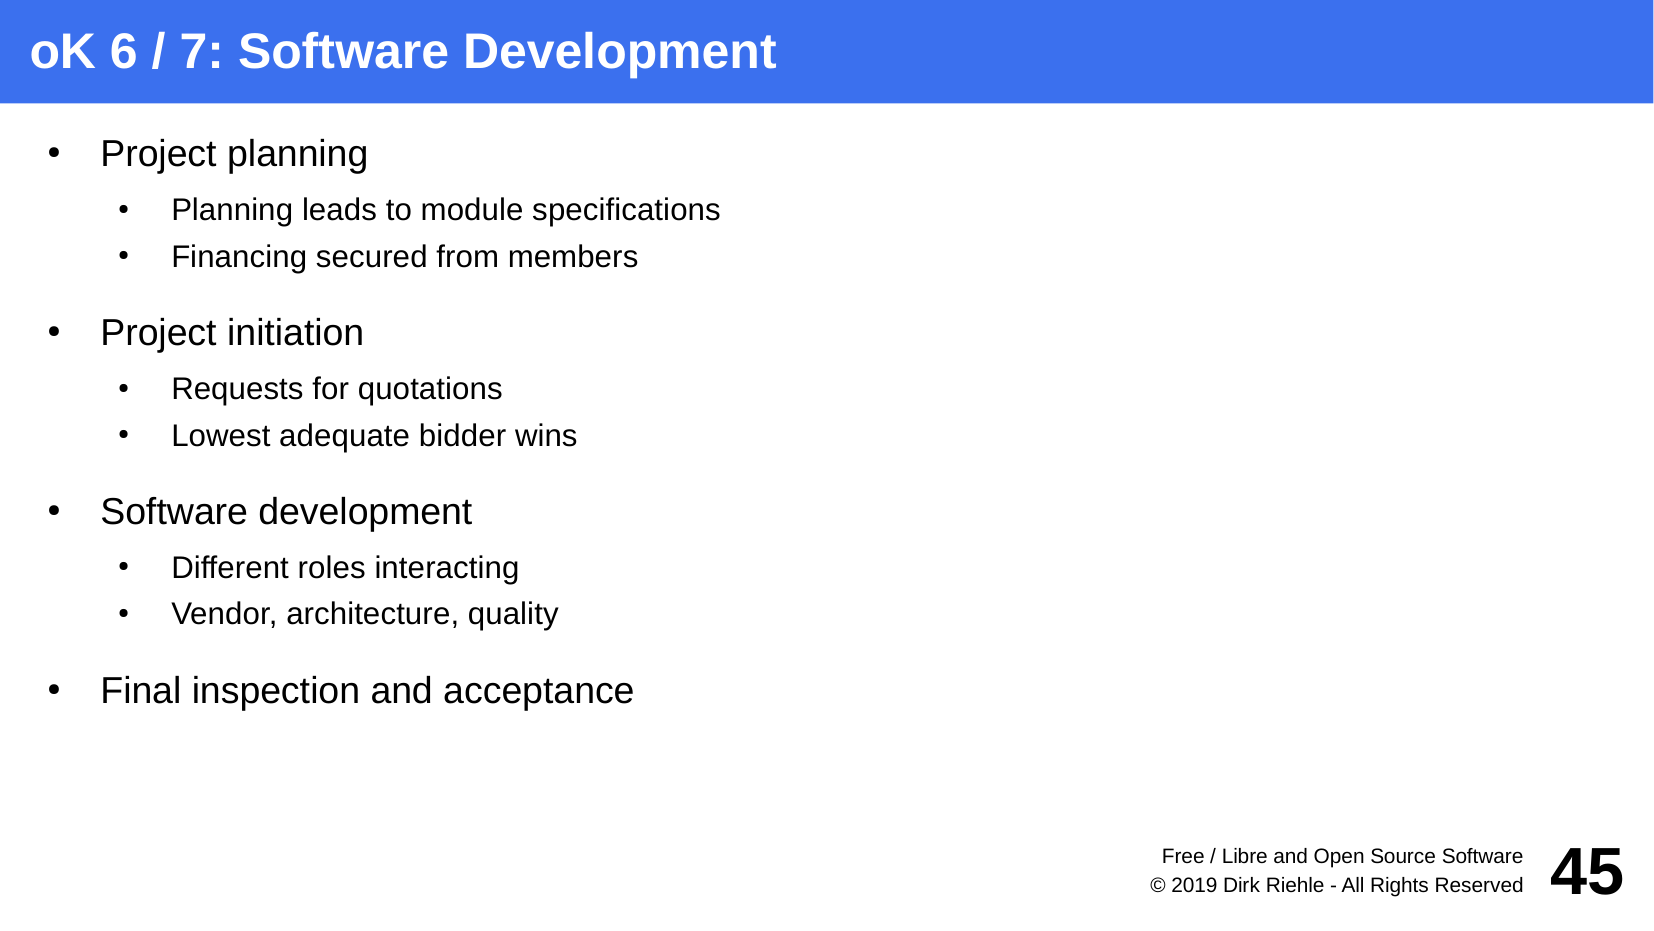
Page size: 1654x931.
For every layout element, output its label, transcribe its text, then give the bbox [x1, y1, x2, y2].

list Project planning Planning leads to module specifications Financing secured from members Project initiation Requests for quotations Lowest adequate bidder wins Software development Different roles interacting Vendor, architecture, quality Final inspection and acceptance [29, 132, 1625, 813]
title oK 6 / 7: Software Development [0, 0, 1654, 104]
